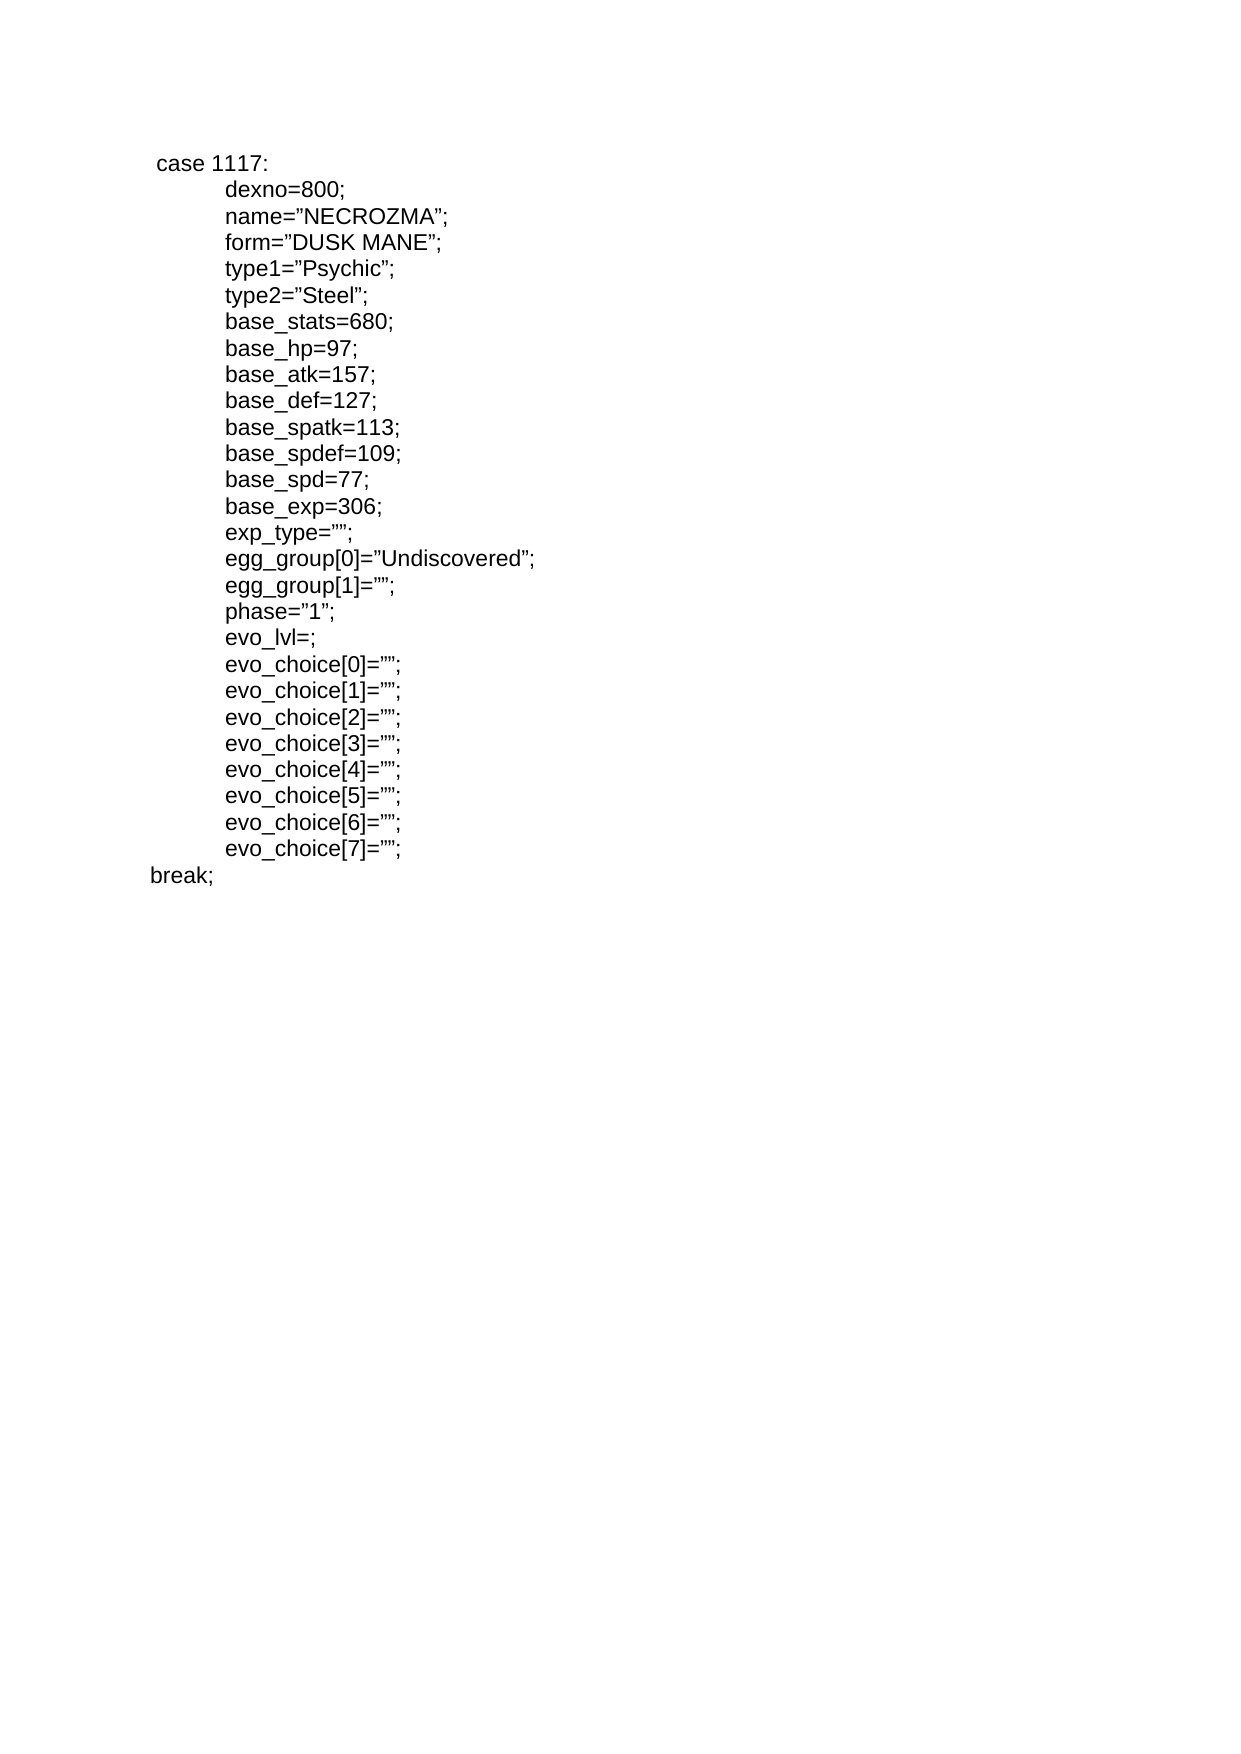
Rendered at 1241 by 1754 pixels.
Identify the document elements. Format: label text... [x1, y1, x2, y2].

text evo_choice[6]=””; [150, 809, 1090, 835]
text type2=”Steel”; [150, 282, 1090, 308]
text evo_choice[4]=””; [150, 756, 1090, 782]
text egg_group[0]=”Undiscovered”; [150, 545, 1090, 572]
text exp_type=””; [150, 519, 1090, 545]
text base_spatk=113; [150, 413, 1090, 440]
text base_spd=77; [150, 466, 1090, 493]
text case 1117: [150, 150, 1090, 176]
text evo_choice[1]=””; [150, 677, 1090, 703]
text evo_lvl=; [150, 624, 1090, 651]
text evo_choice[7]=””; [150, 835, 1090, 862]
text name=”NECROZMA”; [150, 203, 1090, 229]
text base_stats=680; [150, 308, 1090, 334]
text base_exp=306; [150, 493, 1090, 519]
text dexno=800; [150, 176, 1090, 203]
text break; [150, 862, 1090, 888]
text phase=”1”; [150, 598, 1090, 624]
text evo_choice[5]=””; [150, 782, 1090, 809]
text type1=”Psychic”; [150, 255, 1090, 282]
text base_def=127; [150, 387, 1090, 413]
text base_atk=157; [150, 361, 1090, 387]
text evo_choice[2]=””; [150, 703, 1090, 730]
text egg_group[1]=””; [150, 572, 1090, 598]
text evo_choice[0]=””; [150, 651, 1090, 677]
text form=”DUSK MANE”; [150, 229, 1090, 255]
text base_spdef=109; [150, 440, 1090, 466]
text base_hp=97; [150, 334, 1090, 361]
text evo_choice[3]=””; [150, 730, 1090, 756]
